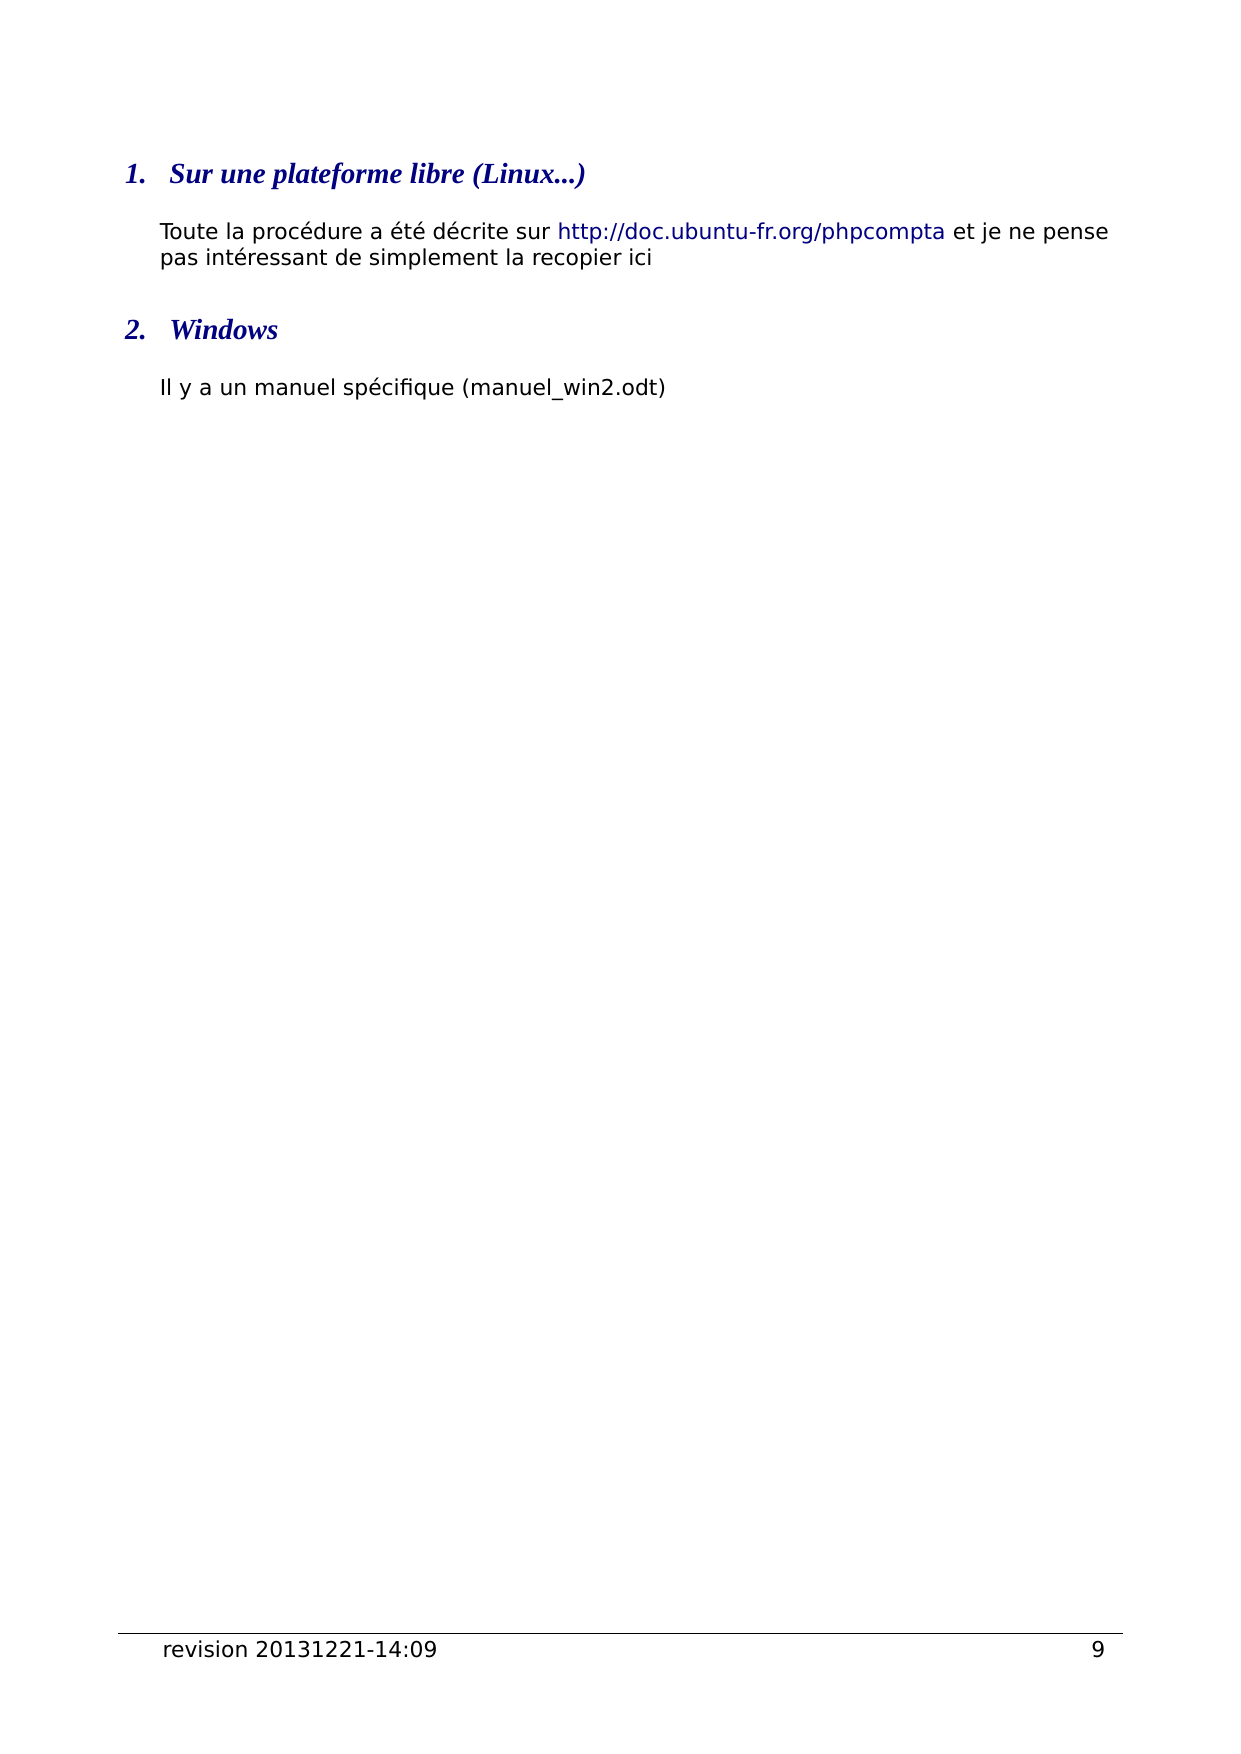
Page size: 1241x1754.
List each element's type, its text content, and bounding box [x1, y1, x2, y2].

text Il y a un manuel spécifique (manuel_win2.odt) [159, 375, 1123, 401]
text Toute la procédure a été décrite sur http://doc.ubuntu-fr.org/phpcompta et je ne pense pas intéressant de simplement la recopier ici [159, 219, 1123, 270]
subtitle Windows [117, 312, 1123, 346]
subtitle Sur une plateforme libre (Linux...) [117, 156, 1123, 189]
